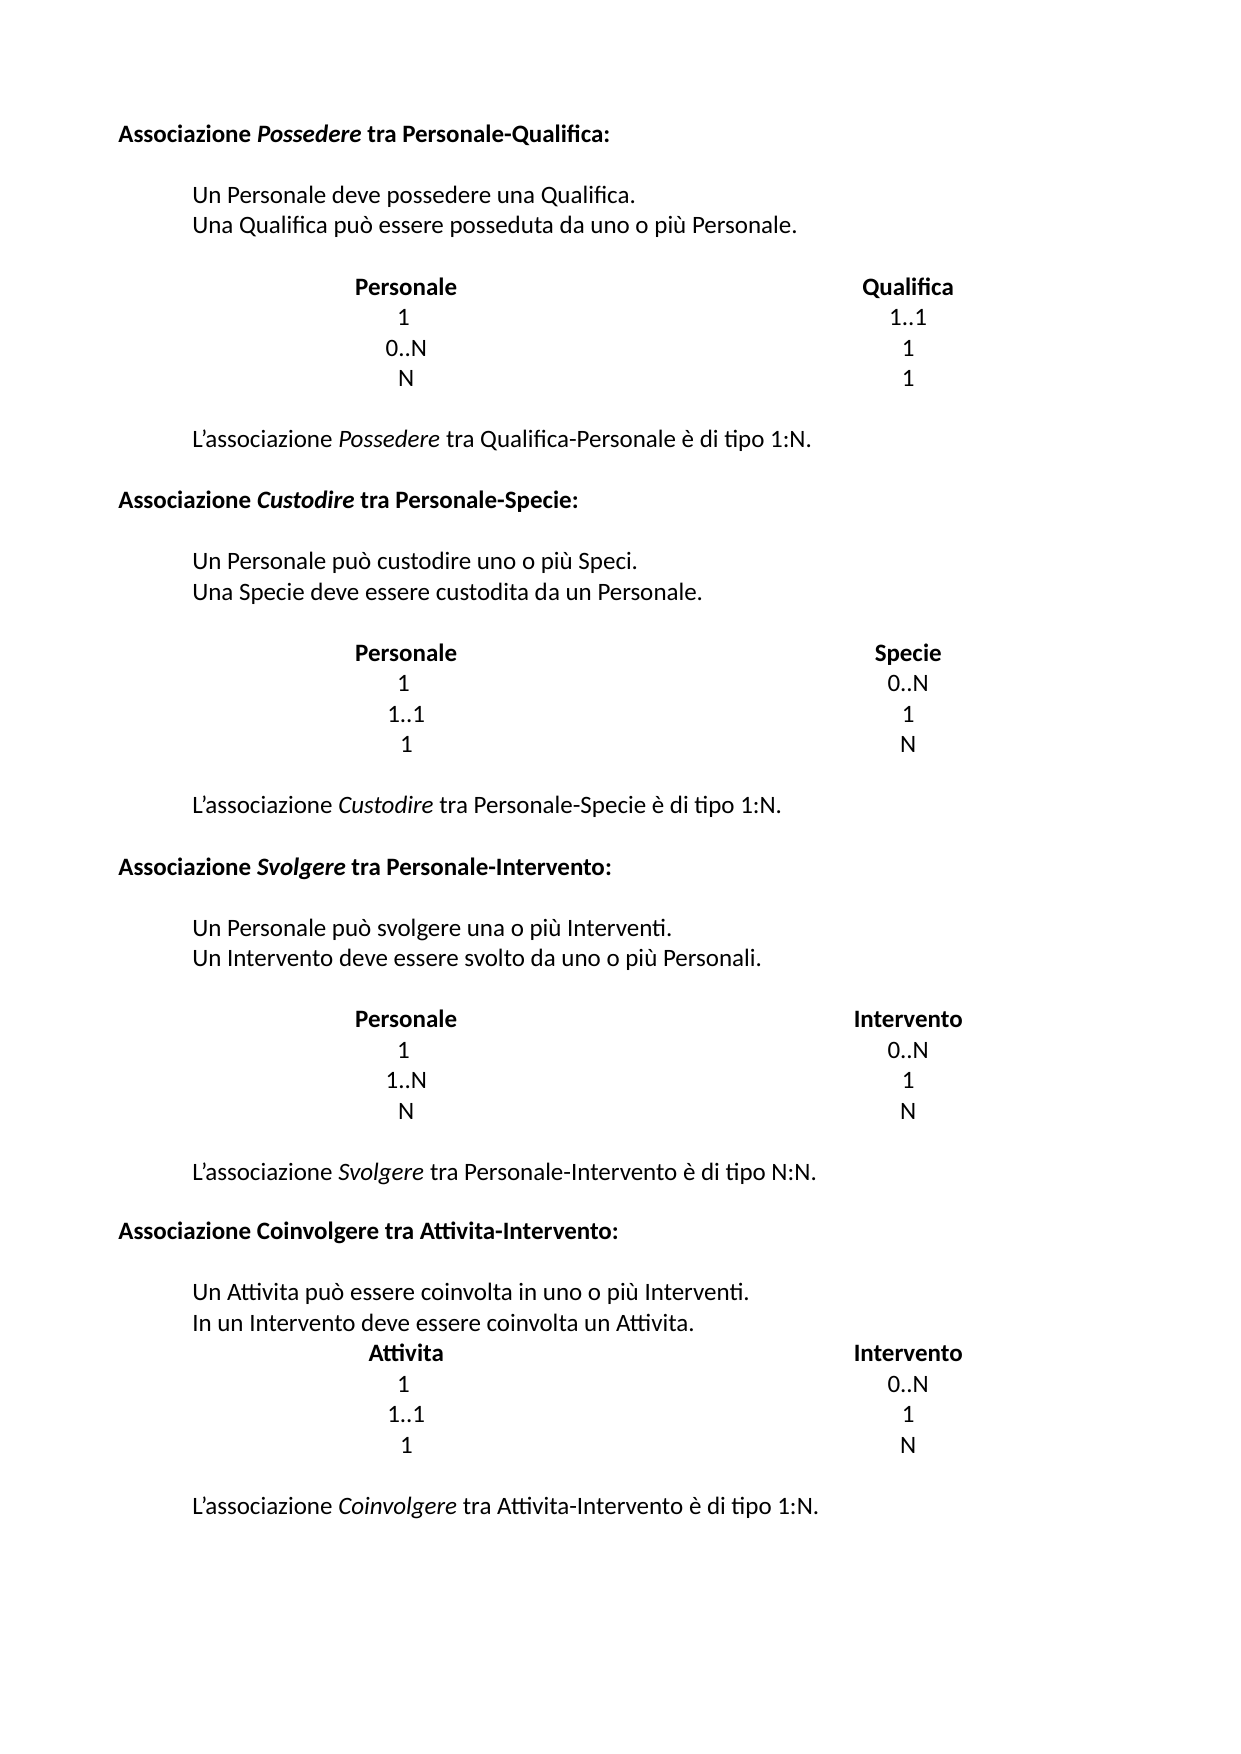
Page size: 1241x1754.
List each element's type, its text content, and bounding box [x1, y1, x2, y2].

table_cell 1 [118, 1368, 620, 1398]
table_cell 1 [118, 729, 620, 759]
table_header Attivita [118, 1337, 620, 1368]
table_cell 0..N [620, 1368, 1122, 1398]
table_cell 0..N [118, 332, 620, 362]
text Una Specie deve essere custodita da un Personale. [192, 576, 1122, 606]
table_cell 1..1 [118, 1398, 620, 1429]
table_cell 1 [118, 1034, 620, 1064]
table_cell 1 [118, 1429, 620, 1459]
text Associazione Svolgere tra Personale-Intervento: [118, 851, 1122, 881]
table_cell N [620, 1095, 1122, 1125]
text L’associazione Coinvolgere tra Attivita-Intervento è di tipo 1:N. [192, 1490, 1122, 1520]
table_cell N [118, 362, 620, 393]
text Associazione Custodire tra Personale-Specie: [118, 484, 1122, 515]
text L’associazione Possedere tra Qualifica-Personale è di tipo 1:N. [192, 423, 1122, 454]
table_header Specie [620, 637, 1122, 667]
table_header Personale [118, 637, 620, 667]
table_header Qualifica [620, 271, 1122, 301]
table_header Personale [118, 1003, 620, 1034]
text L’associazione Custodire tra Personale-Specie è di tipo 1:N. [192, 789, 1122, 820]
table_header Intervento [620, 1337, 1122, 1368]
table_cell 1 [620, 1398, 1122, 1429]
table_cell 1..1 [118, 698, 620, 728]
table_cell 1 [620, 362, 1122, 393]
table_cell 1..N [118, 1064, 620, 1095]
table_cell N [118, 1095, 620, 1125]
table_cell 0..N [620, 1034, 1122, 1064]
table_cell N [620, 1429, 1122, 1459]
text Un Personale può custodire uno o più Speci. [192, 545, 1122, 576]
table_header Intervento [620, 1003, 1122, 1034]
text Un Personale deve possedere una Qualifica. [192, 179, 1122, 210]
table_header Personale [118, 271, 620, 301]
text Associazione Possedere tra Personale-Qualifica: [118, 118, 1122, 149]
table_cell N [620, 729, 1122, 759]
text Un Attivita può essere coinvolta in uno o più Interventi. [192, 1276, 1122, 1307]
text Una Qualifica può essere posseduta da uno o più Personale. [192, 210, 1122, 240]
text Un Personale può svolgere una o più Interventi. [192, 912, 1122, 942]
table_cell 1..1 [620, 301, 1122, 332]
table_cell 1 [118, 668, 620, 698]
table_cell 1 [620, 332, 1122, 362]
table_cell 1 [620, 1064, 1122, 1095]
text Un Intervento deve essere svolto da uno o più Personali. [192, 942, 1122, 973]
table_cell 1 [118, 301, 620, 332]
text In un Intervento deve essere coinvolta un Attivita. [192, 1307, 1122, 1337]
table_cell 0..N [620, 668, 1122, 698]
text Associazione Coinvolgere tra Attivita-Intervento: [118, 1215, 1122, 1246]
text L’associazione Svolgere tra Personale-Intervento è di tipo N:N. [192, 1156, 1122, 1186]
table_cell 1 [620, 698, 1122, 728]
